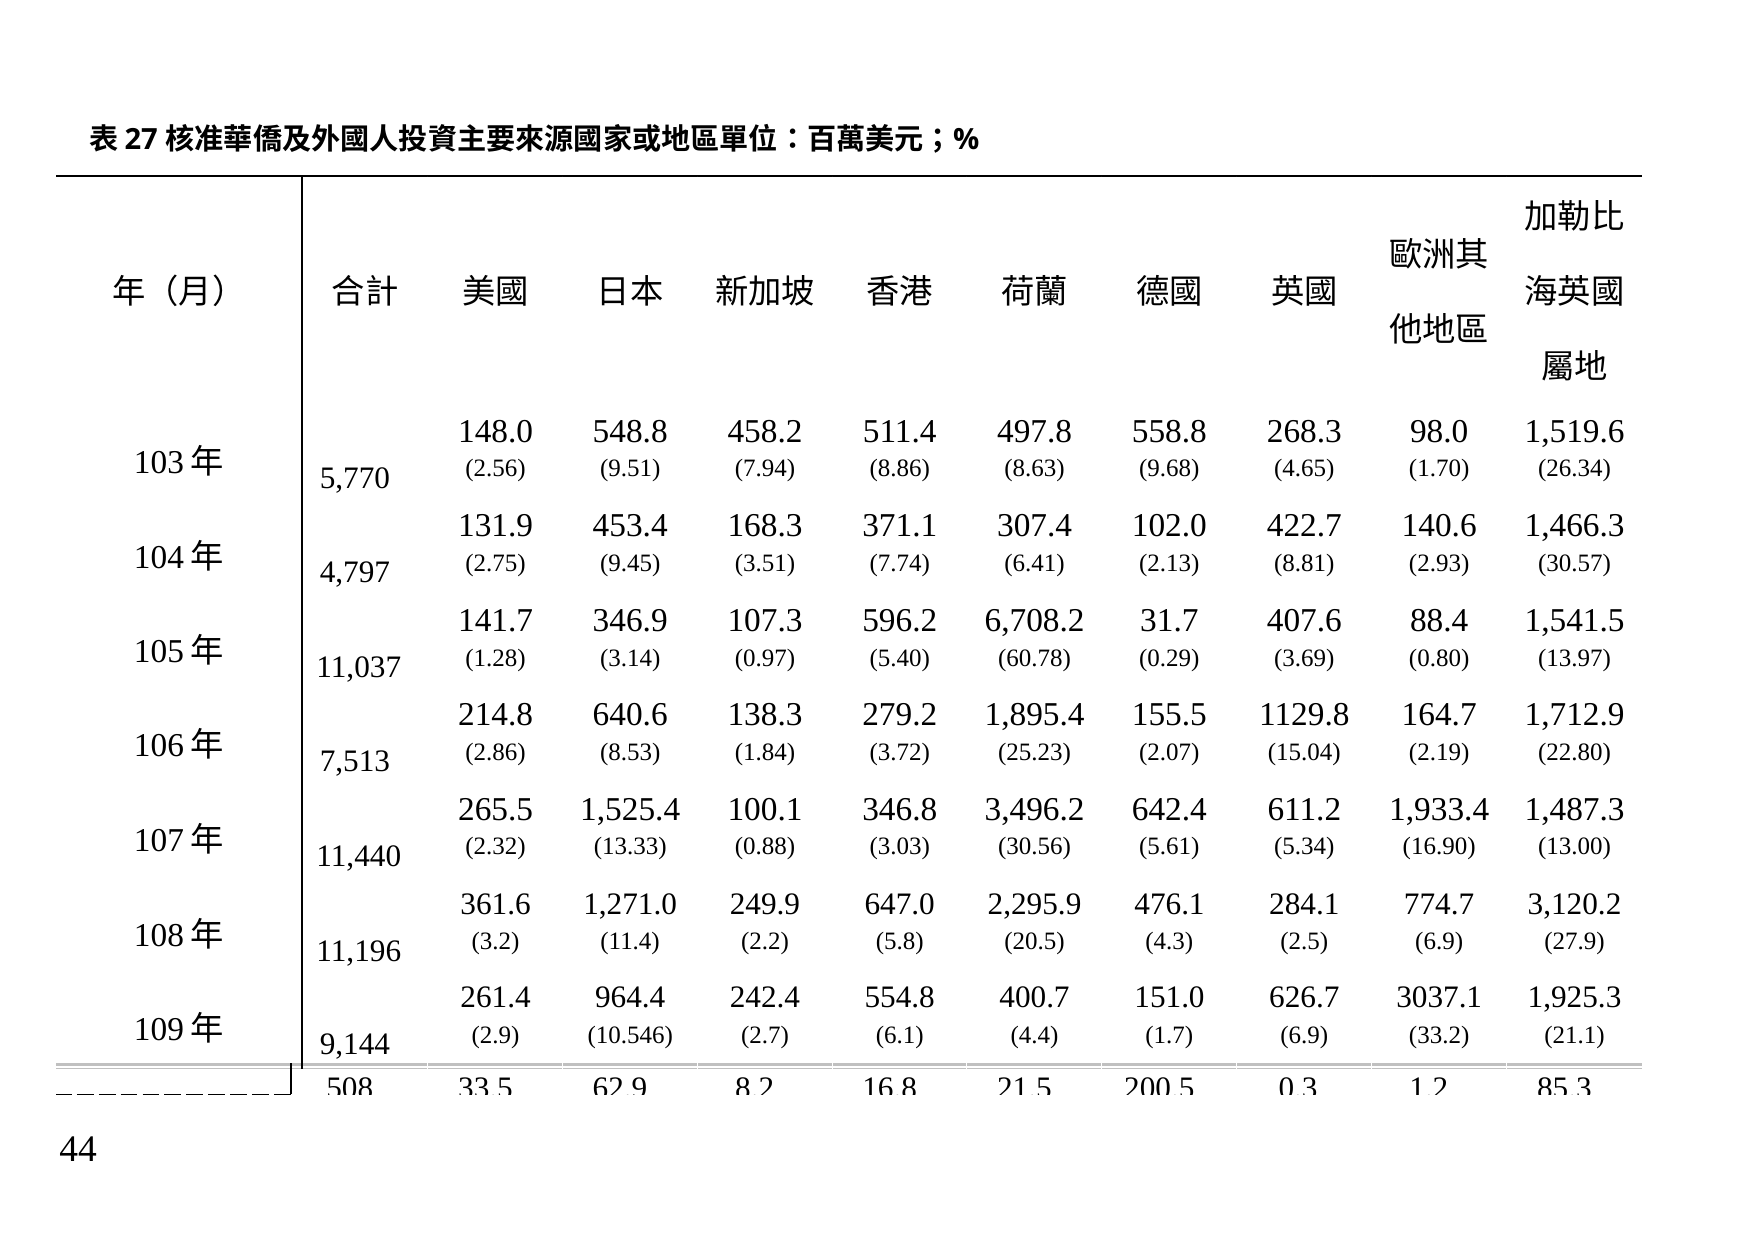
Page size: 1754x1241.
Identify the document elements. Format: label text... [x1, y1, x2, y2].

table_cell 476.1 (4.3) [1102, 876, 1236, 969]
table_header 香港 [833, 177, 966, 402]
table_cell 11,440 [303, 781, 427, 874]
table_cell 6,708.2 (60.78) [967, 592, 1101, 686]
table_cell 100.1 (0.88) [698, 781, 832, 874]
table_header 德國 [1102, 177, 1236, 402]
table_cell 508 [292, 1069, 428, 1094]
table_cell 168.3 (3.51) [698, 498, 832, 591]
table_cell 1,895.4 (25.23) [967, 686, 1101, 780]
table_cell 151.0 (1.7) [1102, 969, 1236, 1063]
table_cell 626.7 (6.9) [1237, 969, 1371, 1063]
table_cell 1,712.9 (22.80) [1507, 686, 1642, 780]
table_cell 108年 [56, 876, 301, 969]
table_cell 1,519.6 (26.34) [1507, 403, 1642, 496]
table_header 新加坡 [698, 177, 832, 402]
table_cell 62.9 [563, 1069, 697, 1094]
table_cell 261.4 (2.9) [428, 969, 562, 1063]
table_cell 4,797 [303, 498, 427, 591]
table_header 加勒比海英國屬地 [1507, 177, 1642, 402]
table_cell 1129.8 (15.04) [1237, 686, 1371, 780]
table_cell 453.4 (9.45) [563, 498, 697, 591]
table_cell 596.2 (5.40) [833, 592, 966, 686]
table_cell 148.0 (2.56) [428, 403, 562, 496]
subtitle 表27 核准華僑及外國人投資主要來源國家或地區單位：百萬美元；% [59, 99, 1639, 174]
table_header 荷蘭 [967, 177, 1101, 402]
table_cell 164.7 (2.19) [1372, 686, 1506, 780]
table_cell 400.7 (4.4) [967, 969, 1101, 1063]
table_cell 346.9 (3.14) [563, 592, 697, 686]
table_cell 1,541.5 (13.97) [1507, 592, 1642, 686]
table_cell 33.5 [428, 1069, 563, 1094]
table_cell 102.0 (2.13) [1102, 498, 1236, 591]
table_cell 214.8 (2.86) [428, 686, 562, 780]
table_header 美國 [428, 177, 562, 402]
table_cell 458.2 (7.94) [698, 403, 832, 496]
table_cell 141.7 (1.28) [428, 592, 562, 686]
table_cell 611.2 (5.34) [1237, 781, 1371, 874]
table_cell 98.0 (1.70) [1372, 403, 1506, 496]
table_cell [56, 1069, 290, 1094]
table_cell 109年 [56, 969, 301, 1063]
table_cell 640.6 (8.53) [563, 686, 697, 780]
table_cell 1.2 [1371, 1069, 1506, 1094]
table_cell 554.8 (6.1) [833, 969, 966, 1063]
table_cell 31.7 (0.29) [1102, 592, 1236, 686]
table_cell 103年 [56, 403, 301, 496]
table_cell 104年 [56, 498, 301, 591]
table_cell 548.8 (9.51) [563, 403, 697, 496]
table_cell 422.7 (8.81) [1237, 498, 1371, 591]
table_cell 1,933.4 (16.90) [1372, 781, 1506, 874]
table_cell 7,513 [303, 686, 427, 780]
table_cell 105年 [56, 592, 301, 686]
table_cell 131.9 (2.75) [428, 498, 562, 591]
table_header 合計 [303, 177, 427, 402]
table_cell 558.8 (9.68) [1102, 403, 1236, 496]
table_cell 140.6 (2.93) [1372, 498, 1506, 591]
table_cell 346.8 (3.03) [833, 781, 966, 874]
table_cell 16.8 [832, 1069, 967, 1094]
table_cell 3,120.2 (27.9) [1507, 876, 1642, 969]
table_cell 361.6 (3.2) [428, 876, 562, 969]
table_header 歐洲其他地區 [1372, 177, 1506, 402]
table_cell 268.3 (4.65) [1237, 403, 1371, 496]
table_cell 284.1 (2.5) [1237, 876, 1371, 969]
table_cell 200.5 [1102, 1069, 1237, 1094]
table_cell 1,271.0 (11.4) [563, 876, 697, 969]
table_cell 279.2 (3.72) [833, 686, 966, 780]
table_cell 107年 [56, 781, 301, 874]
table_cell 5,770 [303, 403, 427, 496]
table_cell 407.6 (3.69) [1237, 592, 1371, 686]
table_cell 371.1 (7.74) [833, 498, 966, 591]
table_cell 85.3 [1506, 1069, 1642, 1094]
table_cell 3037.1 (33.2) [1372, 969, 1506, 1063]
table_cell 155.5 (2.07) [1102, 686, 1236, 780]
table_cell 647.0 (5.8) [833, 876, 966, 969]
table_cell 107.3 (0.97) [698, 592, 832, 686]
table_cell 1,525.4 (13.33) [563, 781, 697, 874]
table_cell 249.9 (2.2) [698, 876, 832, 969]
table_cell 88.4 (0.80) [1372, 592, 1506, 686]
table_cell 11,037 [303, 592, 427, 686]
table_cell 9,144 [303, 969, 427, 1063]
table_cell 106年 [56, 686, 301, 780]
table_header 年（月） [56, 177, 301, 402]
table_cell 138.3 (1.84) [698, 686, 832, 780]
table_cell 242.4 (2.7) [698, 969, 832, 1063]
table_cell 2,295.9 (20.5) [967, 876, 1101, 969]
table_cell 307.4 (6.41) [967, 498, 1101, 591]
table_cell 1,925.3 (21.1) [1507, 969, 1642, 1063]
table_header 英國 [1237, 177, 1371, 402]
table_cell 497.8 (8.63) [967, 403, 1101, 496]
table_cell 21.5 [967, 1069, 1102, 1094]
table_cell 1,466.3 (30.57) [1507, 498, 1642, 591]
table_cell 511.4 (8.86) [833, 403, 966, 496]
table_cell 8.2 [697, 1069, 832, 1094]
table_cell 774.7 (6.9) [1372, 876, 1506, 969]
table_cell 964.4 (10.546) [563, 969, 697, 1063]
table_cell 11,196 [303, 876, 427, 969]
table_cell 642.4 (5.61) [1102, 781, 1236, 874]
table_cell 0.3 [1237, 1069, 1371, 1094]
table_cell 265.5 (2.32) [428, 781, 562, 874]
table_cell 3,496.2 (30.56) [967, 781, 1101, 874]
table_header 日本 [563, 177, 697, 402]
table_cell 1,487.3 (13.00) [1507, 781, 1642, 874]
